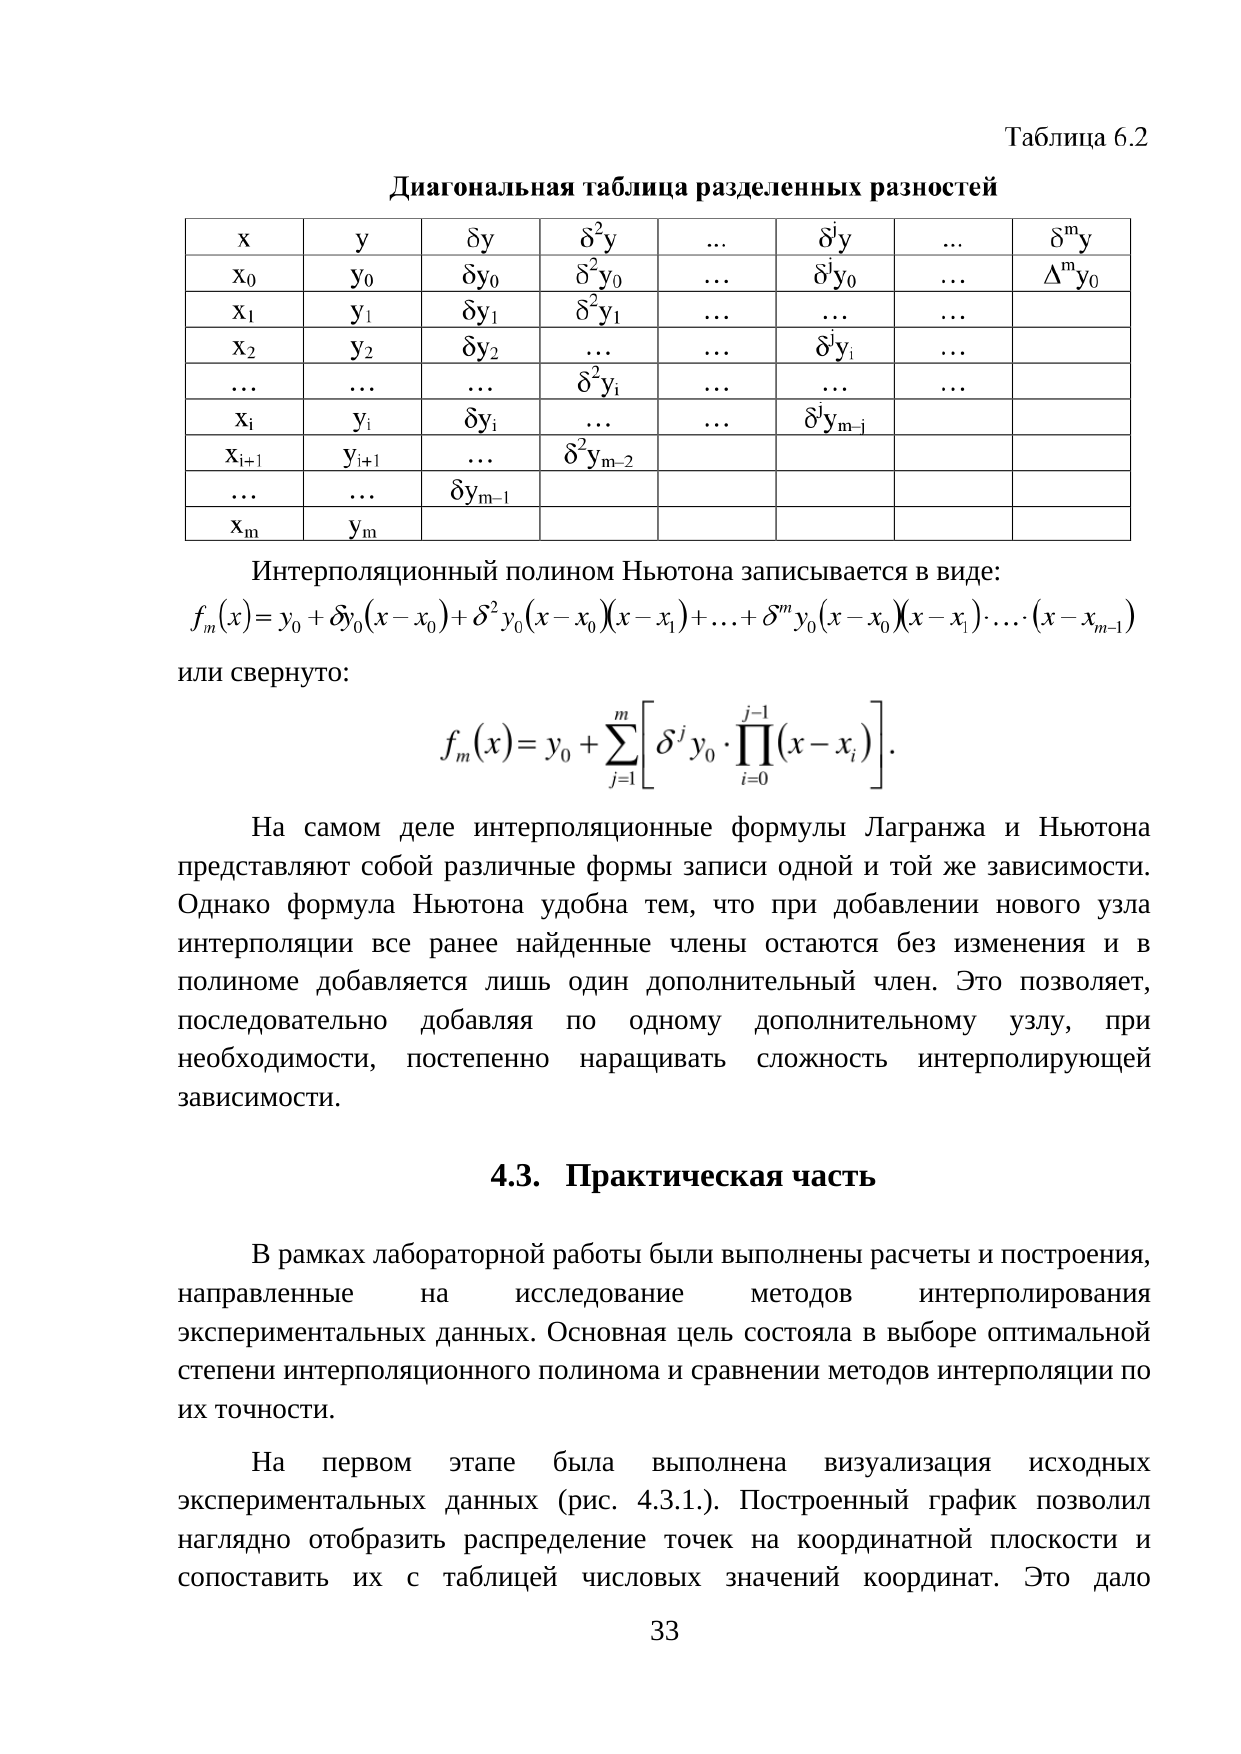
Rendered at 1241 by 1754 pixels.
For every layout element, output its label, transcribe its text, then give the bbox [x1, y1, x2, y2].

text На первом этапе была выполнена визуализация исходных экспериментальных данных (рис. 4.3.1.). Построенный график позволил наглядно отобразить распределение точек на координатной плоскости и сопоставить их с таблицей числовых значений координат. Это дало [177, 1444, 1152, 1593]
text В рамках лабораторной работы были выполнены расчеты и построения, направленные на исследование методов интерполирования экспериментальных данных. Основная цель состояла в выборе оптимальной степени интерполяционного полинома и сравнении методов интерполяции по их точности. [177, 1237, 1152, 1424]
text На самом деле интерполяционные формулы Лагранжа и Ньютона представляют собой различные формы записи одной и той же зависимости. Однако формула Ньютона удобна тем, что при добавлении нового узла интерполяции все ранее найденные члены остаются без изменения и в полиноме добавляется лишь один дополнительный член. Это позволяет, последовательно добавляя по одному дополнительному узлу, при необходимости, постепенно наращивать сложность интерполирующей зависимости. [177, 693, 1152, 1112]
subtitle Практическая часть [215, 1155, 1152, 1193]
picture [177, 592, 1152, 645]
picture [432, 692, 897, 800]
text или свернуто: [177, 645, 1152, 688]
text Интерполяционный полином Ньютона записывается в виде: [177, 549, 1152, 587]
picture [177, 118, 1152, 549]
